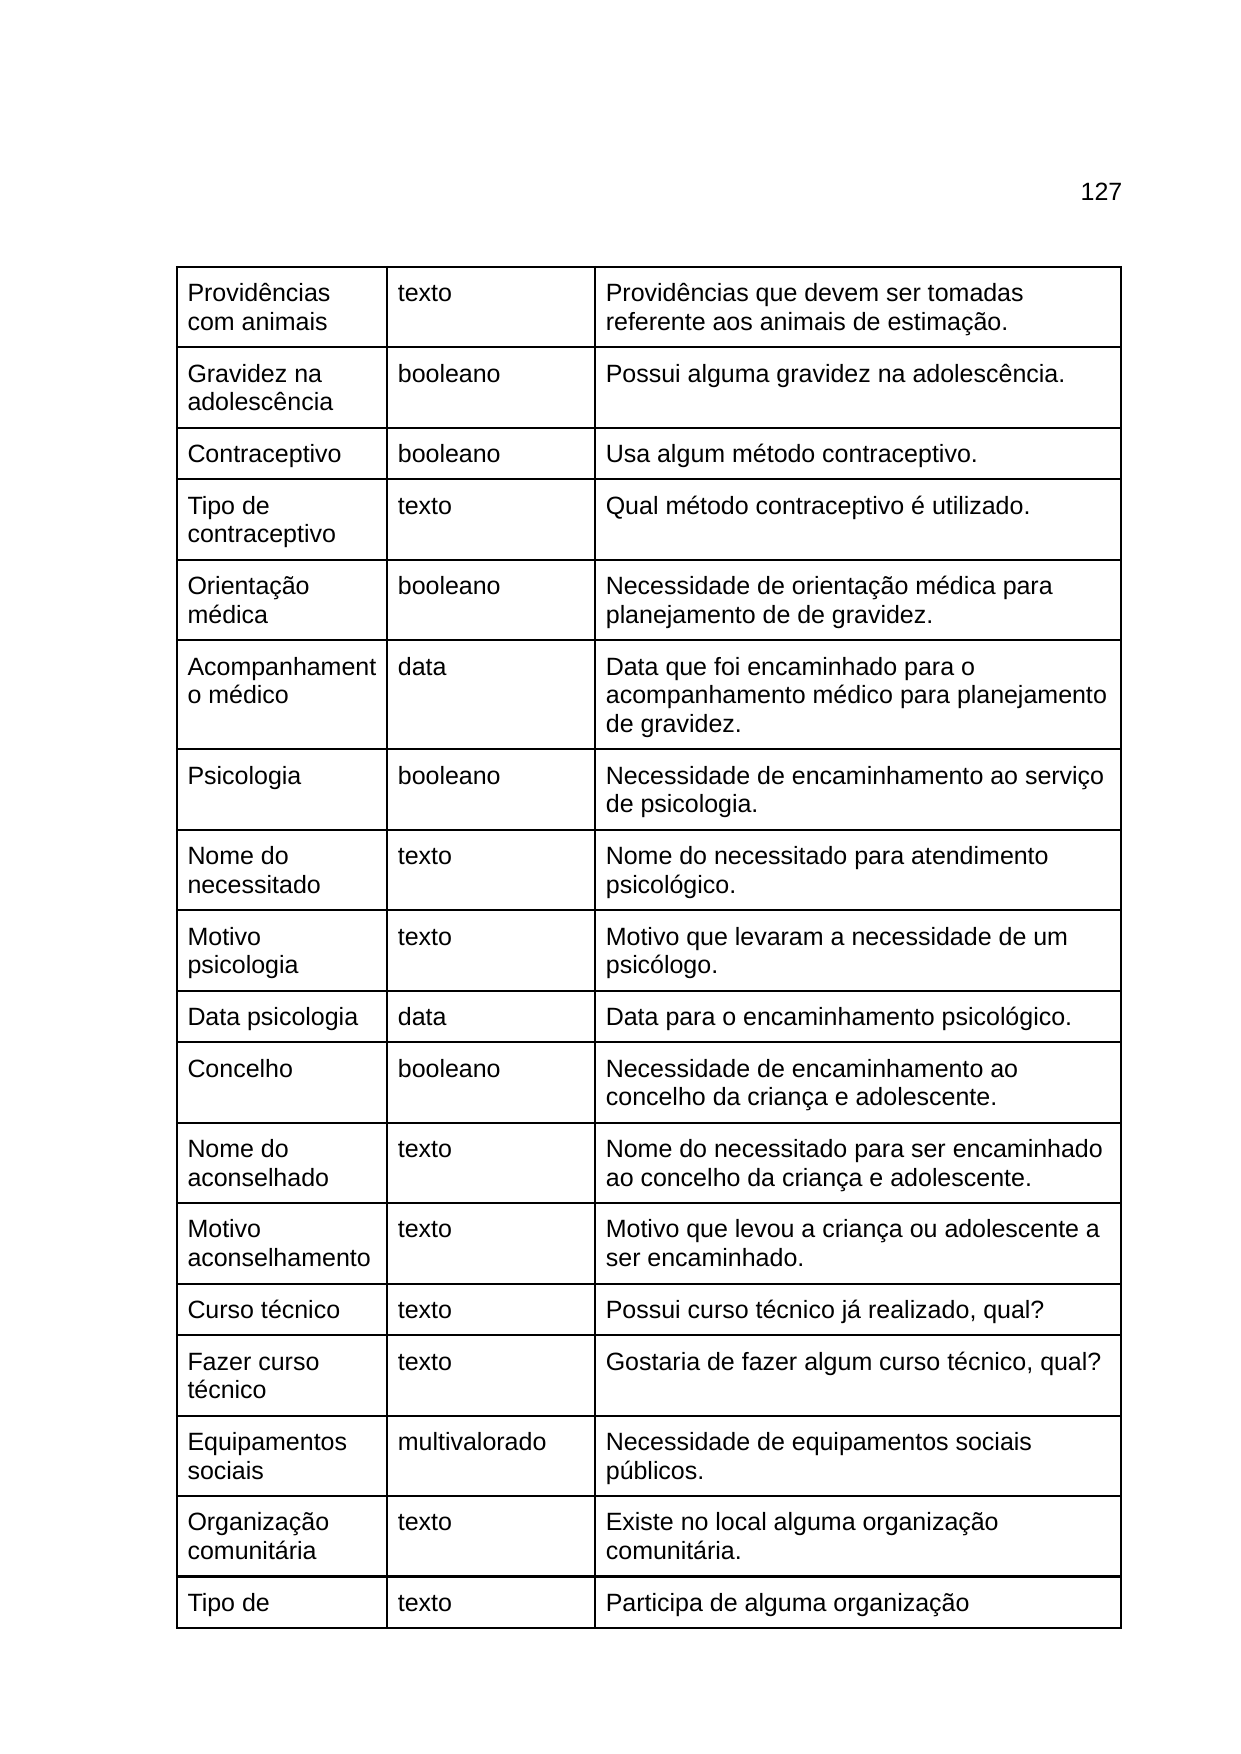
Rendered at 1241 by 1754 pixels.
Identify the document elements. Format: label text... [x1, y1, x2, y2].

table_cell data [388, 992, 594, 1041]
table_cell booleano [388, 348, 594, 427]
table_cell Possui curso técnico já realizado, qual? [596, 1285, 1120, 1334]
table_cell texto [388, 831, 594, 909]
table_cell Possui alguma gravidez na adolescência. [596, 348, 1120, 427]
table_cell Curso técnico [178, 1285, 386, 1334]
table_cell texto [388, 268, 594, 346]
table_cell Nome do necessitado [178, 831, 386, 909]
table_cell Motivo que levaram a necessidade de um psicólogo. [596, 911, 1120, 989]
table_cell texto [388, 1578, 594, 1627]
table_cell Necessidade de orientação médica para planejamento de de gravidez. [596, 561, 1120, 639]
table_cell Tipo de [178, 1578, 386, 1627]
table_cell Equipamentos sociais [178, 1417, 386, 1495]
table_cell Qual método contraceptivo é utilizado. [596, 480, 1120, 559]
table_cell Existe no local alguma organização comunitária. [596, 1497, 1120, 1575]
table_cell Providências que devem ser tomadas referente aos animais de estimação. [596, 268, 1120, 346]
table_cell Gravidez na adolescência [178, 348, 386, 427]
table_cell Necessidade de equipamentos sociais públicos. [596, 1417, 1120, 1495]
table_cell Contraceptivo [178, 429, 386, 478]
table_cell texto [388, 911, 594, 989]
table_cell Psicologia [178, 750, 386, 829]
table_cell Necessidade de encaminhamento ao concelho da criança e adolescente. [596, 1043, 1120, 1122]
table_cell texto [388, 1285, 594, 1334]
table_cell Nome do necessitado para ser encaminhado ao concelho da criança e adolescente. [596, 1124, 1120, 1202]
table_cell Orientação médica [178, 561, 386, 639]
table_cell multivalorado [388, 1417, 594, 1495]
table_cell Fazer curso técnico [178, 1336, 386, 1414]
table_cell Participa de alguma organização [596, 1578, 1120, 1627]
table_cell booleano [388, 750, 594, 829]
table_cell texto [388, 480, 594, 559]
table_cell Nome do necessitado para atendimento psicológico. [596, 831, 1120, 909]
table_cell Tipo de contraceptivo [178, 480, 386, 559]
table_cell Nome do aconselhado [178, 1124, 386, 1202]
table_cell Necessidade de encaminhamento ao serviço de psicologia. [596, 750, 1120, 829]
table_cell Providências com animais [178, 268, 386, 346]
table_cell Acompanhamento médico [178, 641, 386, 748]
table_cell Motivo que levou a criança ou adolescente a ser encaminhado. [596, 1204, 1120, 1282]
table_cell data [388, 641, 594, 748]
table_cell booleano [388, 429, 594, 478]
table_cell texto [388, 1497, 594, 1575]
table_cell booleano [388, 561, 594, 639]
table_cell Usa algum método contraceptivo. [596, 429, 1120, 478]
table_cell texto [388, 1204, 594, 1282]
table_cell Data para o encaminhamento psicológico. [596, 992, 1120, 1041]
table_cell Gostaria de fazer algum curso técnico, qual? [596, 1336, 1120, 1414]
table_cell Motivo aconselhamento [178, 1204, 386, 1282]
table_cell texto [388, 1336, 594, 1414]
table_cell Motivo psicologia [178, 911, 386, 989]
table_cell booleano [388, 1043, 594, 1122]
table_cell texto [388, 1124, 594, 1202]
table_cell Data psicologia [178, 992, 386, 1041]
table_cell Data que foi encaminhado para o acompanhamento médico para planejamento de gravidez. [596, 641, 1120, 748]
table_cell Organização comunitária [178, 1497, 386, 1575]
table_cell Concelho [178, 1043, 386, 1122]
